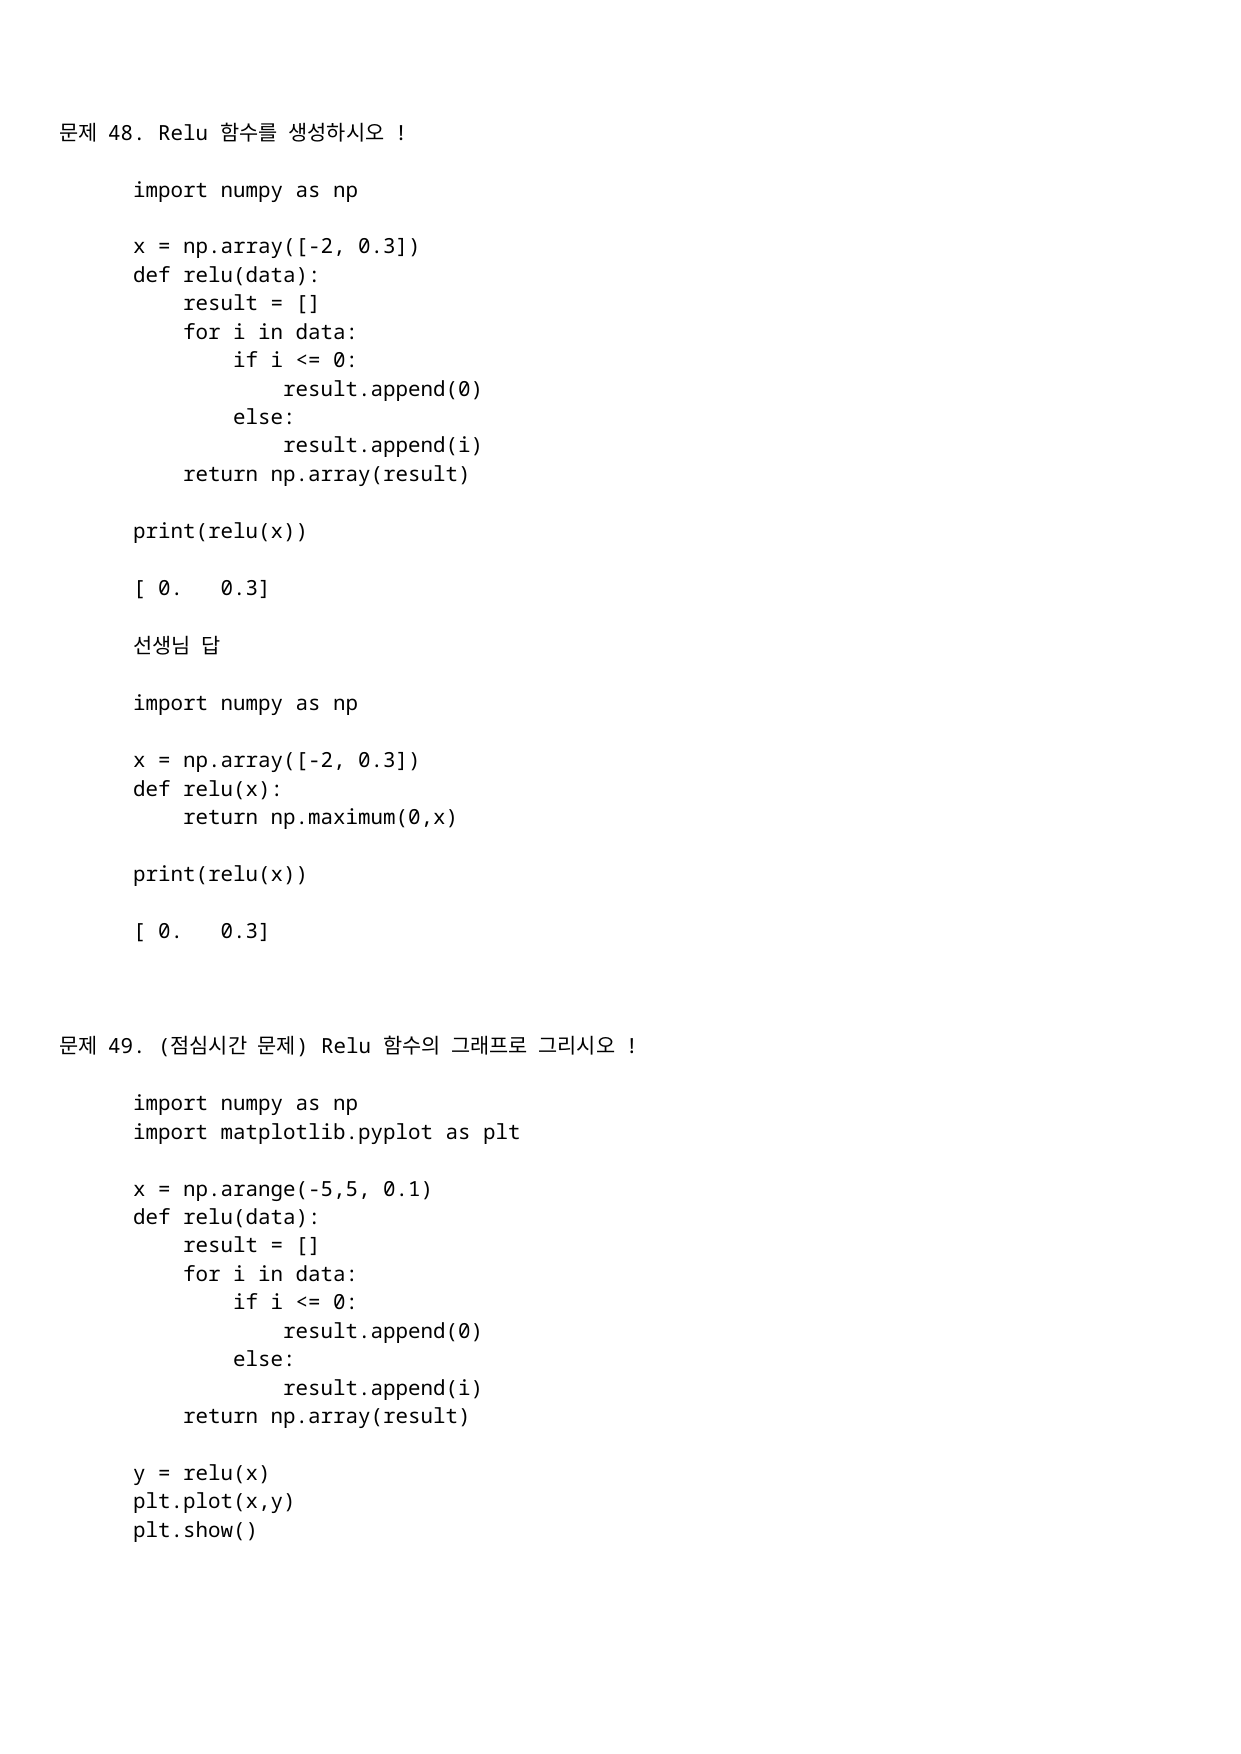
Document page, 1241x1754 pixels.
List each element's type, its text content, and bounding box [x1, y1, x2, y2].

text import numpy as np [59, 1088, 1181, 1117]
text y = relu(x) [59, 1458, 1181, 1487]
text result.append(i) [59, 431, 1181, 459]
text result.append(0) [59, 374, 1181, 402]
text plt.show() [59, 1515, 1181, 1543]
text def relu(data): [59, 1202, 1181, 1231]
text return np.maximum(0,x) [59, 802, 1181, 831]
text import numpy as np [59, 688, 1181, 717]
text result = [] [59, 1231, 1181, 1259]
text 문제 48. Relu 함수를 생성하시오 ! [59, 116, 1181, 146]
text if i <= 0: [59, 345, 1181, 374]
text plt.plot(x,y) [59, 1487, 1181, 1515]
text for i in data: [59, 1259, 1181, 1287]
text x = np.array([-2, 0.3]) [59, 745, 1181, 774]
text return np.array(result) [59, 459, 1181, 487]
text result.append(i) [59, 1373, 1181, 1401]
text 선생님 답 [59, 630, 1181, 660]
text for i in data: [59, 317, 1181, 345]
text print(relu(x)) [59, 859, 1181, 887]
text [ 0. 0.3] [59, 573, 1181, 601]
text x = np.arange(-5,5, 0.1) [59, 1174, 1181, 1202]
text print(relu(x)) [59, 516, 1181, 544]
text if i <= 0: [59, 1287, 1181, 1316]
text import numpy as np [59, 175, 1181, 203]
text 문제 49. (점심시간 문제) Relu 함수의 그래프로 그리시오 ! [59, 1030, 1181, 1060]
text result = [] [59, 288, 1181, 317]
text else: [59, 402, 1181, 431]
text def relu(data): [59, 260, 1181, 288]
text else: [59, 1344, 1181, 1373]
text x = np.array([-2, 0.3]) [59, 232, 1181, 260]
text def relu(x): [59, 774, 1181, 802]
text import matplotlib.pyplot as plt [59, 1117, 1181, 1145]
text [ 0. 0.3] [59, 916, 1181, 944]
text result.append(0) [59, 1316, 1181, 1344]
text return np.array(result) [59, 1401, 1181, 1430]
